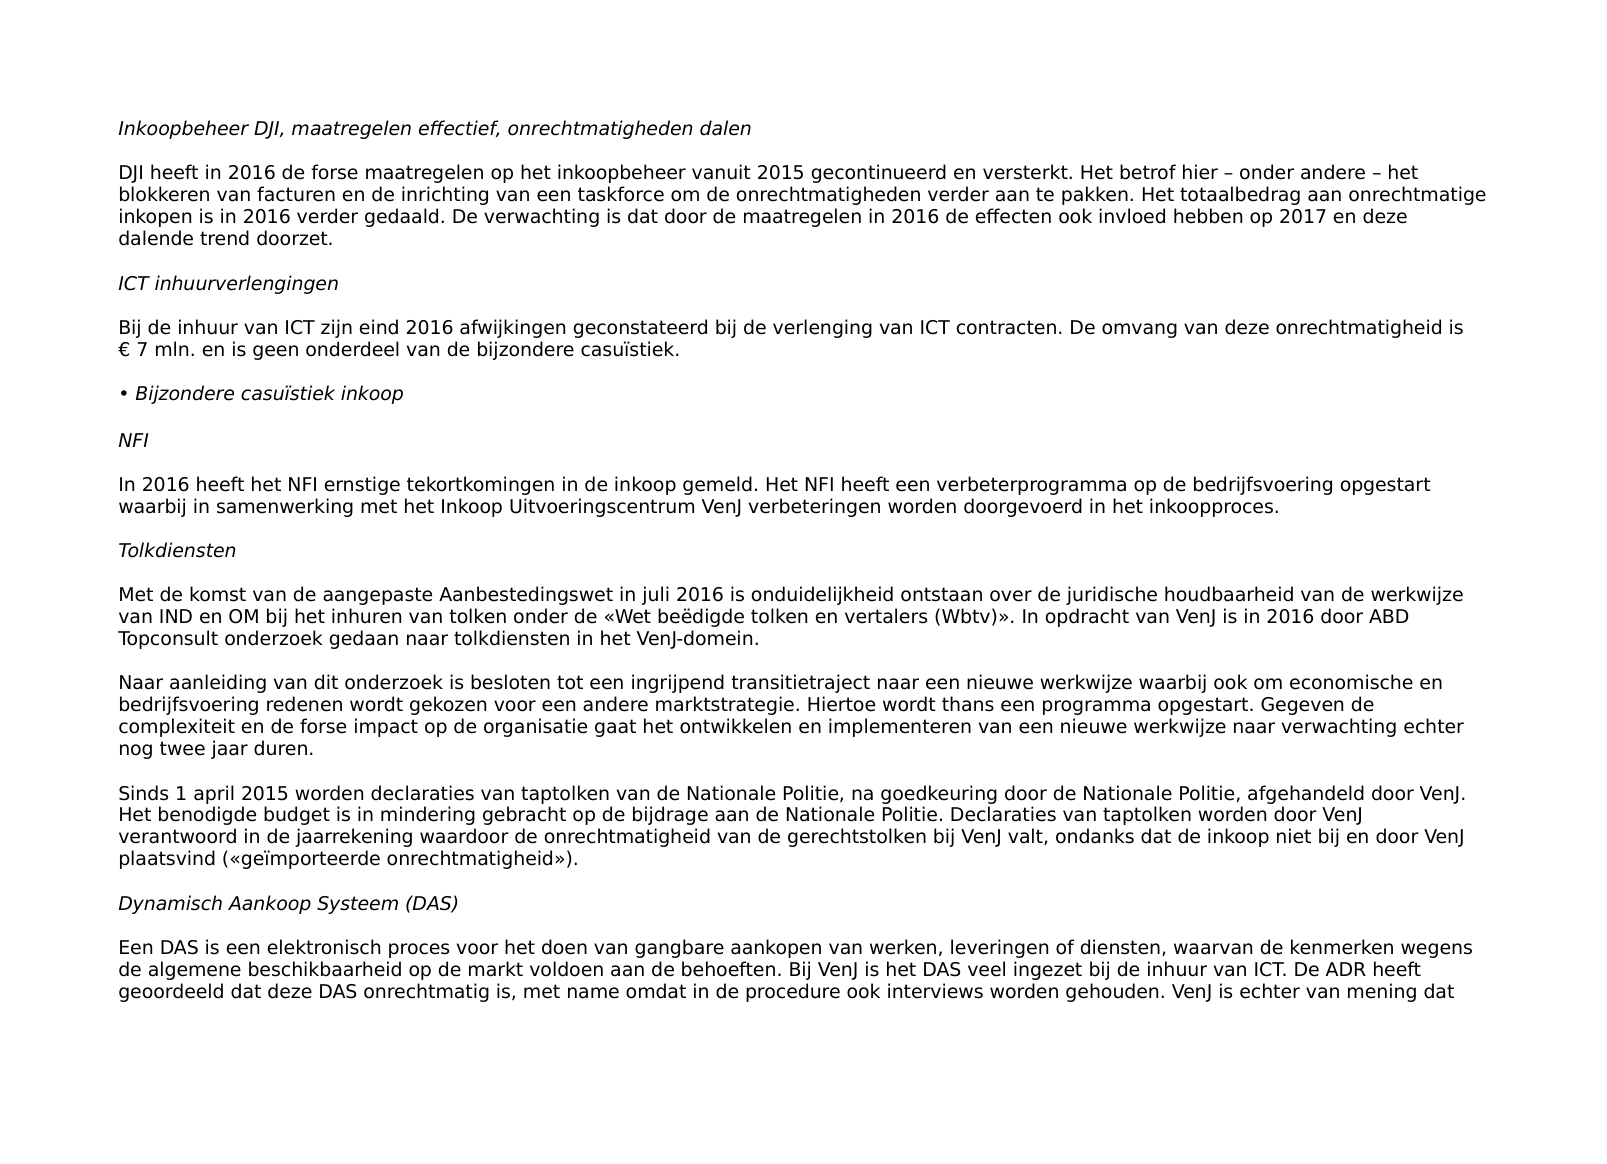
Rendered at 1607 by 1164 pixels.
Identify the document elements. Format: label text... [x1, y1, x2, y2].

text Bij de inhuur van ICT zijn eind 2016 afwijkingen geconstateerd bij de verlenging van ICT contracten. De omvang van deze onrechtmatigheid is € 7 mln. en is geen onderdeel van de bijzondere casuïstiek. [118, 317, 1488, 361]
text Met de komst van de aangepaste Aanbestedingswet in juli 2016 is onduidelijkheid ontstaan over de juridische houdbaarheid van de werkwijze van IND en OM bij het inhuren van tolken onder de «Wet beëdigde tolken en vertalers (Wbtv)». In opdracht van VenJ is in 2016 door ABD Topconsult onderzoek gedaan naar tolkdiensten in het VenJ-domein. [118, 584, 1488, 650]
subtitle Inkoopbeheer DJI, maatregelen effectief, onrechtmatigheden dalen [118, 118, 1488, 140]
text DJI heeft in 2016 de forse maatregelen op het inkoopbeheer vanuit 2015 gecontinueerd en versterkt. Het betrof hier – onder andere – het blokkeren van facturen en de inrichting van een taskforce om de onrechtmatigheden verder aan te pakken. Het totaalbedrag aan onrechtmatige inkopen is in 2016 verder gedaald. De verwachting is dat door de maatregelen in 2016 de effecten ook invloed hebben op 2017 en deze dalende trend doorzet. [118, 162, 1488, 250]
text Sinds 1 april 2015 worden declaraties van taptolken van de Nationale Politie, na goedkeuring door de Nationale Politie, afgehandeld door VenJ. Het benodigde budget is in mindering gebracht op de bijdrage aan de Nationale Politie. Declaraties van taptolken worden door VenJ verantwoord in de jaarrekening waardoor de onrechtmatigheid van de gerechtstolken bij VenJ valt, ondanks dat de inkoop niet bij en door VenJ plaatsvind («geïmporteerde onrechtmatigheid»). [118, 782, 1488, 870]
text In 2016 heeft het NFI ernstige tekortkomingen in de inkoop gemeld. Het NFI heeft een verbeterprogramma op de bedrijfsvoering opgestart waarbij in samenwerking met het Inkoop Uitvoeringscentrum VenJ verbeteringen worden doorgevoerd in het inkoopproces. [118, 474, 1488, 518]
text Naar aanleiding van dit onderzoek is besloten tot een ingrijpend transitietraject naar een nieuwe werkwijze waarbij ook om economische en bedrijfsvoering redenen wordt gekozen voor een andere marktstrategie. Hiertoe wordt thans een programma opgestart. Gegeven de complexiteit en de forse impact op de organisatie gaat het ontwikkelen en implementeren van een nieuwe werkwijze naar verwachting echter nog twee jaar duren. [118, 672, 1488, 760]
subtitle NFI [118, 430, 1488, 452]
subtitle Dynamisch Aankoop Systeem (DAS) [118, 892, 1488, 914]
subtitle • Bijzondere casuïstiek inkoop [118, 383, 1488, 405]
subtitle Tolkdiensten [118, 540, 1488, 562]
subtitle ICT inhuurverlengingen [118, 272, 1488, 294]
text Een DAS is een elektronisch proces voor het doen van gangbare aankopen van werken, leveringen of diensten, waarvan de kenmerken wegens de algemene beschikbaarheid op de markt voldoen aan de behoeften. Bij VenJ is het DAS veel ingezet bij de inhuur van ICT. De ADR heeft geoordeeld dat deze DAS onrechtmatig is, met name omdat in de procedure ook interviews worden gehouden. VenJ is echter van mening dat [118, 937, 1488, 1003]
